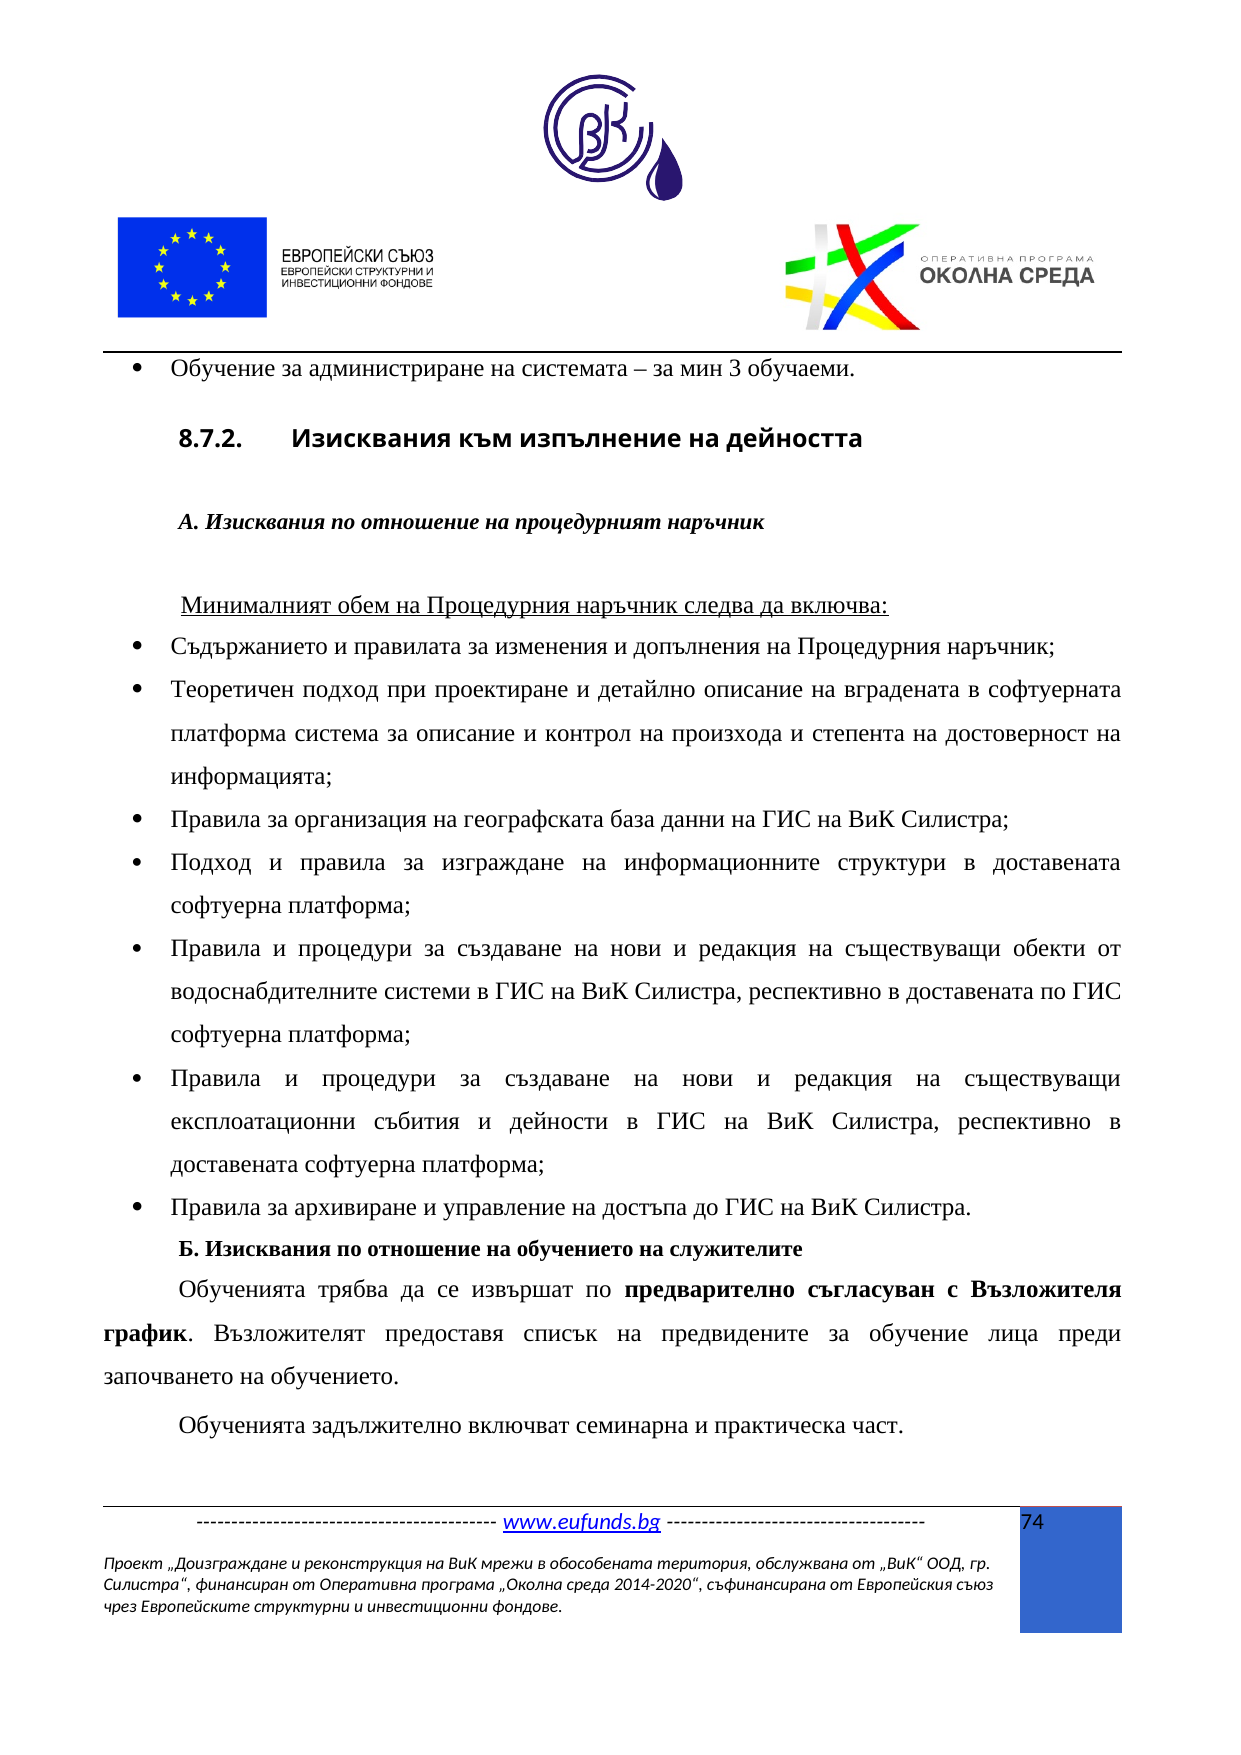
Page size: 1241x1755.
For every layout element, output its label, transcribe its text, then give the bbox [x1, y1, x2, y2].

list Подход и правила за изграждане на информационните структури в доставената софтуерна платформа; [133, 847, 1122, 919]
text Обученията задължително включват семинарна и практическа част. [103, 1410, 1122, 1439]
text Б. Изисквания по отношение на обучението на служителите [103, 1235, 1122, 1261]
text А. Изисквания по отношение на процедурният наръчник [103, 508, 1122, 535]
list Правила за организация на географската база данни на ГИС на ВиК Силистра; [133, 804, 1122, 833]
subtitle Изисквания към изпълнение на дейността [178, 421, 1122, 455]
text Обученията трябва да се извършат по предварително съгласуван с Възложителя график. Възложителят предоставя списък на предвидените за обучение лица преди започването на обучението. [103, 1274, 1122, 1389]
list Правила за архивиране и управление на достъпа до ГИС на ВиК Силистра. [133, 1192, 1122, 1221]
list Съдържанието и правилата за изменения и допълнения на Процедурния наръчник; [133, 631, 1122, 660]
list Правила и процедури за създаване на нови и редакция на съществуващи обекти от водоснабдителните системи в ГИС на ВиК Силистра, респективно в доставената по ГИС софтуерна платформа; [133, 933, 1122, 1048]
list Теоретичен подход при проектиране и детайлно описание на вградената в софтуерната платформа система за описание и контрол на произхода и степента на достоверност на информацията; [133, 674, 1122, 789]
list Обучение за администриране на системата – за мин 3 обучаеми. [133, 353, 1122, 382]
list Правила и процедури за създаване на нови и редакция на съществуващи експлоатационни събития и дейности в ГИС на ВиК Силистра, респективно в доставената софтуерна платформа; [133, 1063, 1122, 1178]
text Минималният обем на Процедурния наръчник следва да включва: [180, 590, 1122, 619]
